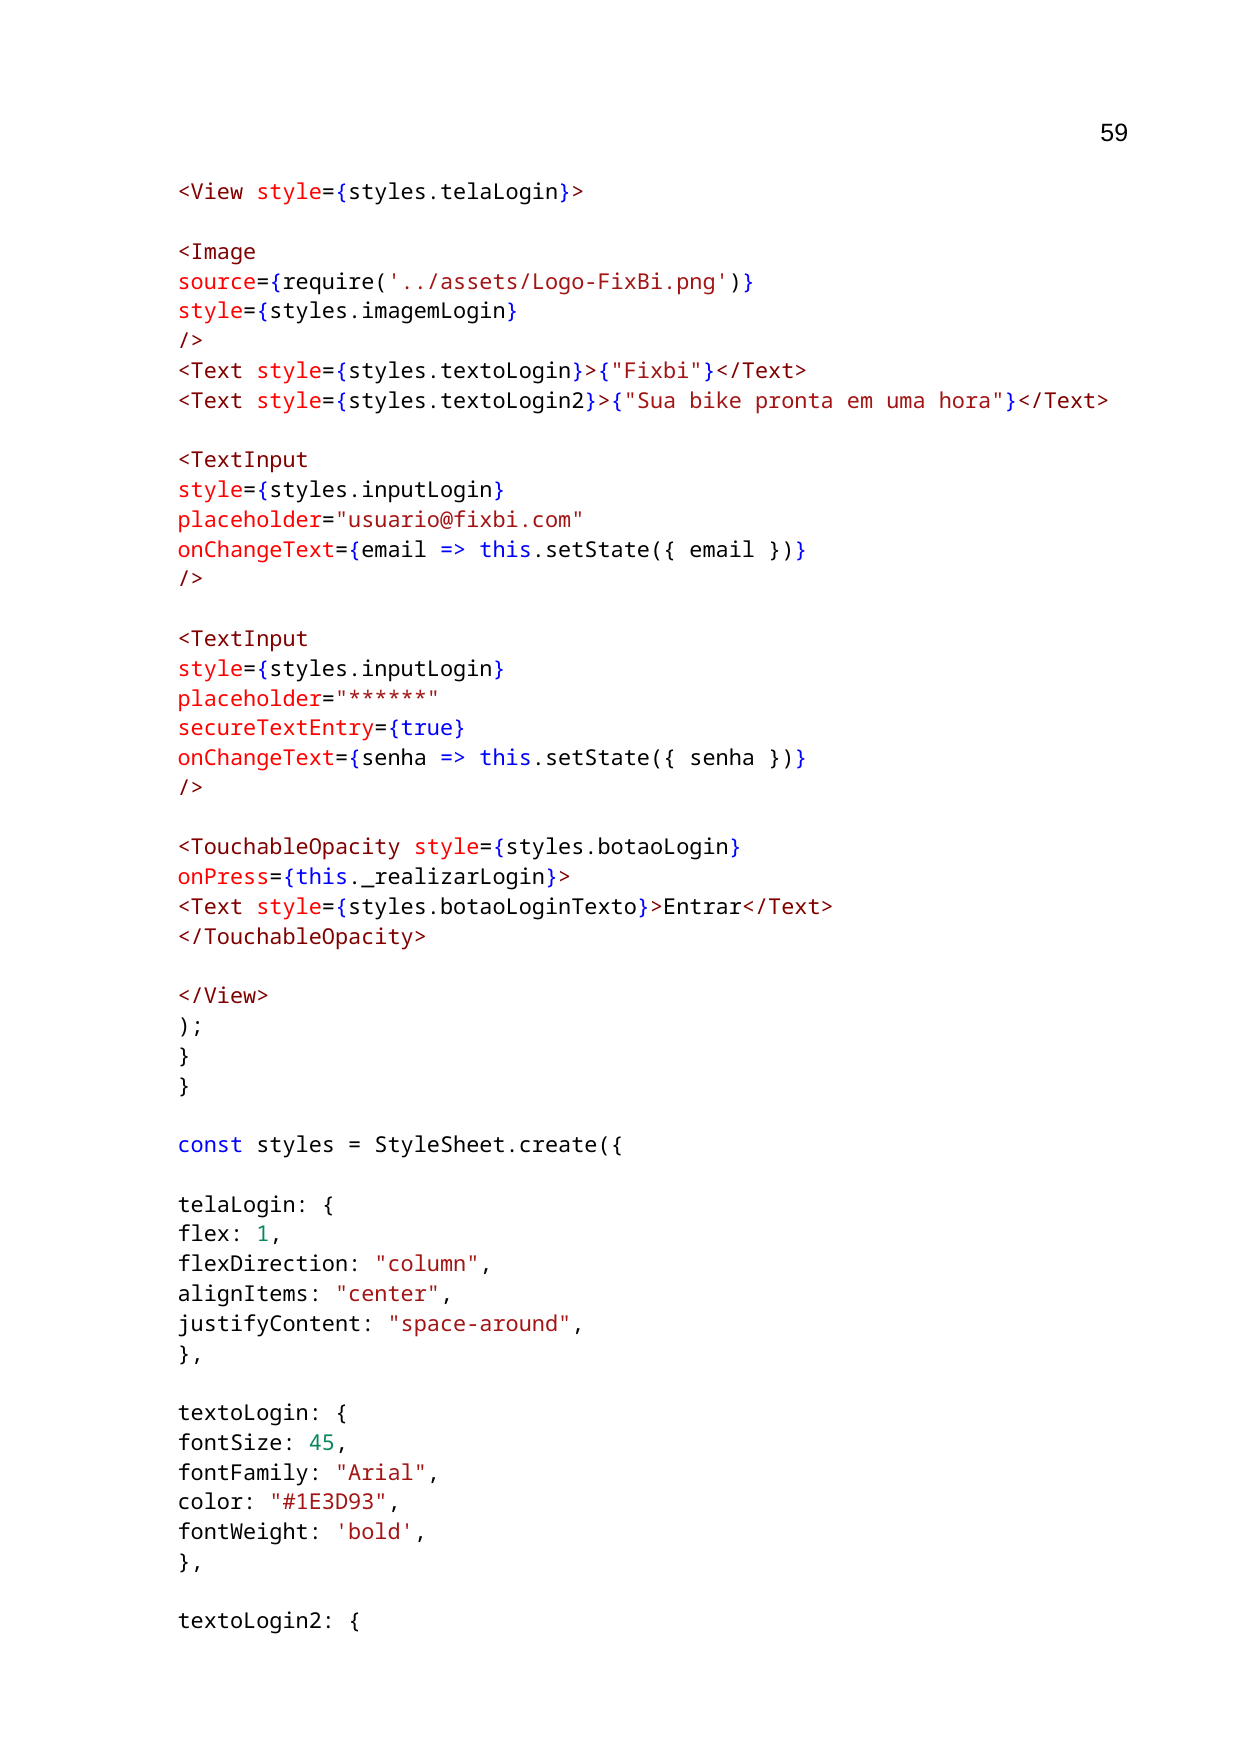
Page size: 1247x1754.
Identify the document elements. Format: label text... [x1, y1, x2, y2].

text alignItems: "center", [177, 1278, 1128, 1308]
text <Text style={styles.textoLogin}>{"Fixbi"}</Text> [177, 355, 1128, 385]
text ); [177, 1010, 1128, 1040]
text /> [177, 772, 1128, 802]
text source={require('../assets/Logo-FixBi.png')} [177, 266, 1128, 295]
text onChangeText={email => this.setState({ email })} [177, 534, 1128, 563]
text <TouchableOpacity style={styles.botaoLogin} [177, 831, 1128, 861]
text textoLogin2: { [177, 1605, 1128, 1635]
text flexDirection: "column", [177, 1248, 1128, 1278]
text fontWeight: 'bold', [177, 1516, 1128, 1546]
text /> [177, 563, 1128, 593]
text <Text style={styles.botaoLoginTexto}>Entrar</Text> [177, 891, 1128, 921]
text onChangeText={senha => this.setState({ senha })} [177, 742, 1128, 772]
text </TouchableOpacity> [177, 921, 1128, 951]
text <TextInput [177, 623, 1128, 653]
text <Text style={styles.textoLogin2}>{"Sua bike pronta em uma hora"}</Text> [177, 385, 1128, 414]
text color: "#1E3D93", [177, 1486, 1128, 1516]
text placeholder="usuario@fixbi.com" [177, 504, 1128, 534]
text telaLogin: { [177, 1188, 1128, 1218]
text <Image [177, 236, 1128, 266]
text fontSize: 45, [177, 1427, 1128, 1457]
text flex: 1, [177, 1218, 1128, 1248]
text onPress={this._realizarLogin}> [177, 861, 1128, 891]
text } [177, 1069, 1128, 1099]
text }, [177, 1337, 1128, 1367]
text justifyContent: "space-around", [177, 1308, 1128, 1337]
text /> [177, 325, 1128, 355]
text secureTextEntry={true} [177, 712, 1128, 742]
text style={styles.imagemLogin} [177, 295, 1128, 325]
text <View style={styles.telaLogin}> [177, 176, 1128, 206]
text style={styles.inputLogin} [177, 474, 1128, 504]
text fontFamily: "Arial", [177, 1457, 1128, 1486]
text textoLogin: { [177, 1397, 1128, 1427]
text </View> [177, 980, 1128, 1010]
text placeholder="******" [177, 682, 1128, 712]
text }, [177, 1546, 1128, 1576]
text } [177, 1040, 1128, 1069]
text const styles = StyleSheet.create({ [177, 1129, 1128, 1159]
text <TextInput [177, 444, 1128, 474]
text style={styles.inputLogin} [177, 653, 1128, 682]
